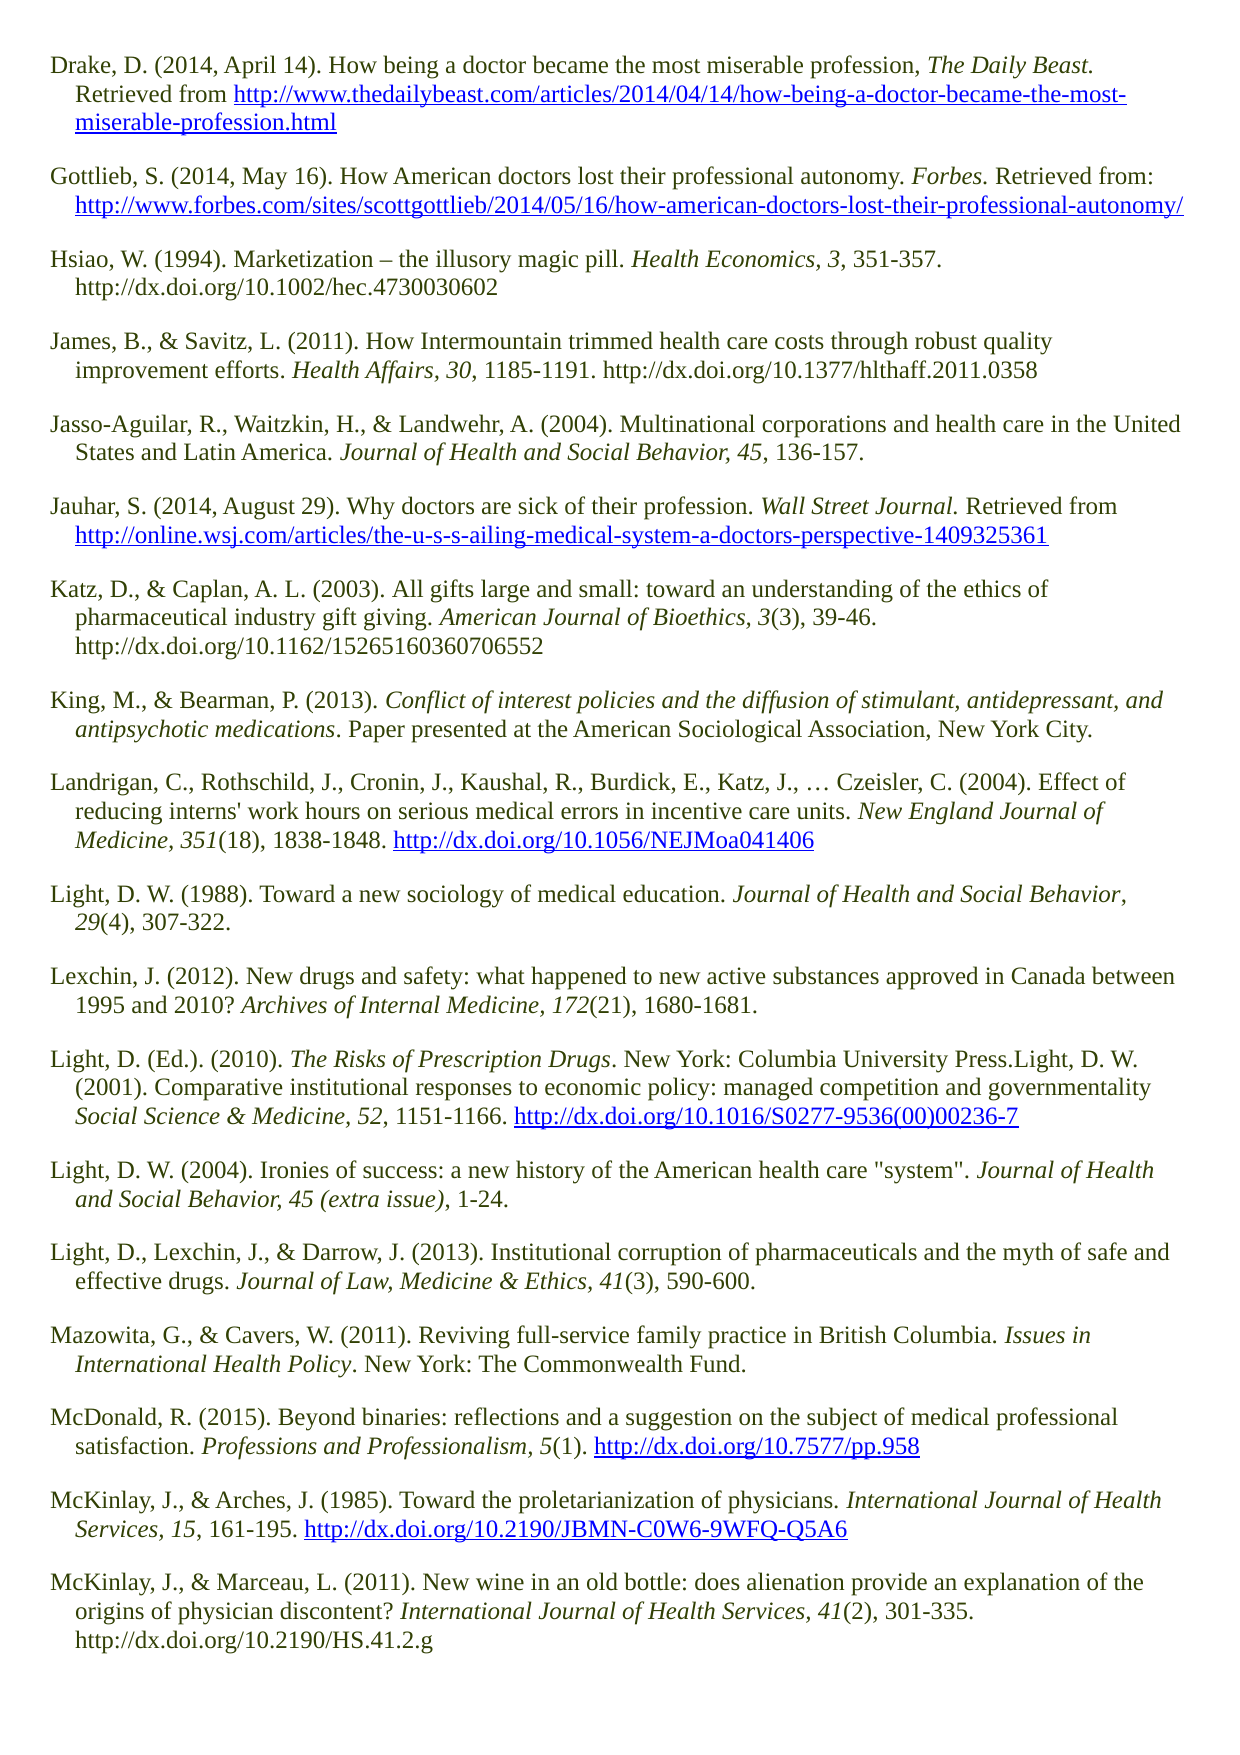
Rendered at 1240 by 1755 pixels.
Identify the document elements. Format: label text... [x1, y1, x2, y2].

list Gottlieb, S. (2014, May 16). How American doctors lost their professional autonomy. Forbes. Retrieved from: http://www.forbes.com/sites/scottgottlieb/2014/05/16/how-american-doctors-lost-their-professional-autonomy/ [50, 161, 1189, 219]
list Light, D., Lexchin, J., & Darrow, J. (2013). Institutional corruption of pharmaceuticals and the myth of safe and effective drugs. Journal of Law, Medicine & Ethics, 41(3), 590-600. [50, 1237, 1189, 1295]
list Drake, D. (2014, April 14). How being a doctor became the most miserable profession, The Daily Beast. Retrieved from http://www.thedailybeast.com/articles/2014/04/14/how-being-a-doctor-became-the-most-miserable-profession.html [50, 50, 1189, 136]
list King, M., & Bearman, P. (2013). Conflict of interest policies and the diffusion of stimulant, antidepressant, and antipsychotic medications. Paper presented at the American Sociological Association, New York City. [50, 685, 1189, 742]
list McKinlay, J., & Arches, J. (1985). Toward the proletarianization of physicians. International Journal of Health Services, 15, 161-195. http://dx.doi.org/10.2190/JBMN-C0W6-9WFQ-Q5A6 [50, 1485, 1189, 1542]
list Hsiao, W. (1994). Marketization – the illusory magic pill. Health Economics, 3, 351-357. http://dx.doi.org/10.1002/hec.4730030602 [50, 244, 1189, 301]
list Light, D. (Ed.). (2010). The Risks of Prescription Drugs. New York: Columbia University Press.Light, D. W. (2001). Comparative institutional responses to economic policy: managed competition and governmentality Social Science & Medicine, 52, 1151-1166. http://dx.doi.org/10.1016/S0277-9536(00)00236-7 [50, 1044, 1189, 1130]
list McDonald, R. (2015). Beyond binaries: reflections and a suggestion on the subject of medical professional satisfaction. Professions and Professionalism, 5(1). http://dx.doi.org/10.7577/pp.958 [50, 1402, 1189, 1460]
list McKinlay, J., & Marceau, L. (2011). New wine in an old bottle: does alienation provide an explanation of the origins of physician discontent? International Journal of Health Services, 41(2), 301-335. http://dx.doi.org/10.2190/HS.41.2.g [50, 1567, 1189, 1654]
list Mazowita, G., & Cavers, W. (2011). Reviving full-service family practice in British Columbia. Issues in International Health Policy. New York: The Commonwealth Fund. [50, 1320, 1189, 1377]
list James, B., & Savitz, L. (2011). How Intermountain trimmed health care costs through robust quality improvement efforts. Health Affairs, 30, 1185-1191. http://dx.doi.org/10.1377/hlthaff.2011.0358 [50, 326, 1189, 384]
list Landrigan, C., Rothschild, J., Cronin, J., Kaushal, R., Burdick, E., Katz, J., … Czeisler, C. (2004). Effect of reducing interns' work hours on serious medical errors in incentive care units. New England Journal of Medicine, 351(18), 1838-1848. http://dx.doi.org/10.1056/NEJMoa041406 [50, 767, 1189, 854]
list Light, D. W. (1988). Toward a new sociology of medical education. Journal of Health and Social Behavior, 29(4), 307-322. [50, 879, 1189, 936]
list Jauhar, S. (2014, August 29). Why doctors are sick of their profession. Wall Street Journal. Retrieved from http://online.wsj.com/articles/the-u-s-s-ailing-medical-system-a-doctors-perspective-1409325361 [50, 491, 1189, 549]
list Jasso-Aguilar, R., Waitzkin, H., & Landwehr, A. (2004). Multinational corporations and health care in the United States and Latin America. Journal of Health and Social Behavior, 45, 136-157. [50, 409, 1189, 466]
list Lexchin, J. (2012). New drugs and safety: what happened to new active substances approved in Canada between 1995 and 2010? Archives of Internal Medicine, 172(21), 1680-1681. [50, 961, 1189, 1019]
list Light, D. W. (2004). Ironies of success: a new history of the American health care "system". Journal of Health and Social Behavior, 45 (extra issue), 1-24. [50, 1155, 1189, 1212]
list Katz, D., & Caplan, A. L. (2003). All gifts large and small: toward an understanding of the ethics of pharmaceutical industry gift giving. American Journal of Bioethics, 3(3), 39-46. http://dx.doi.org/10.1162/15265160360706552 [50, 574, 1189, 660]
